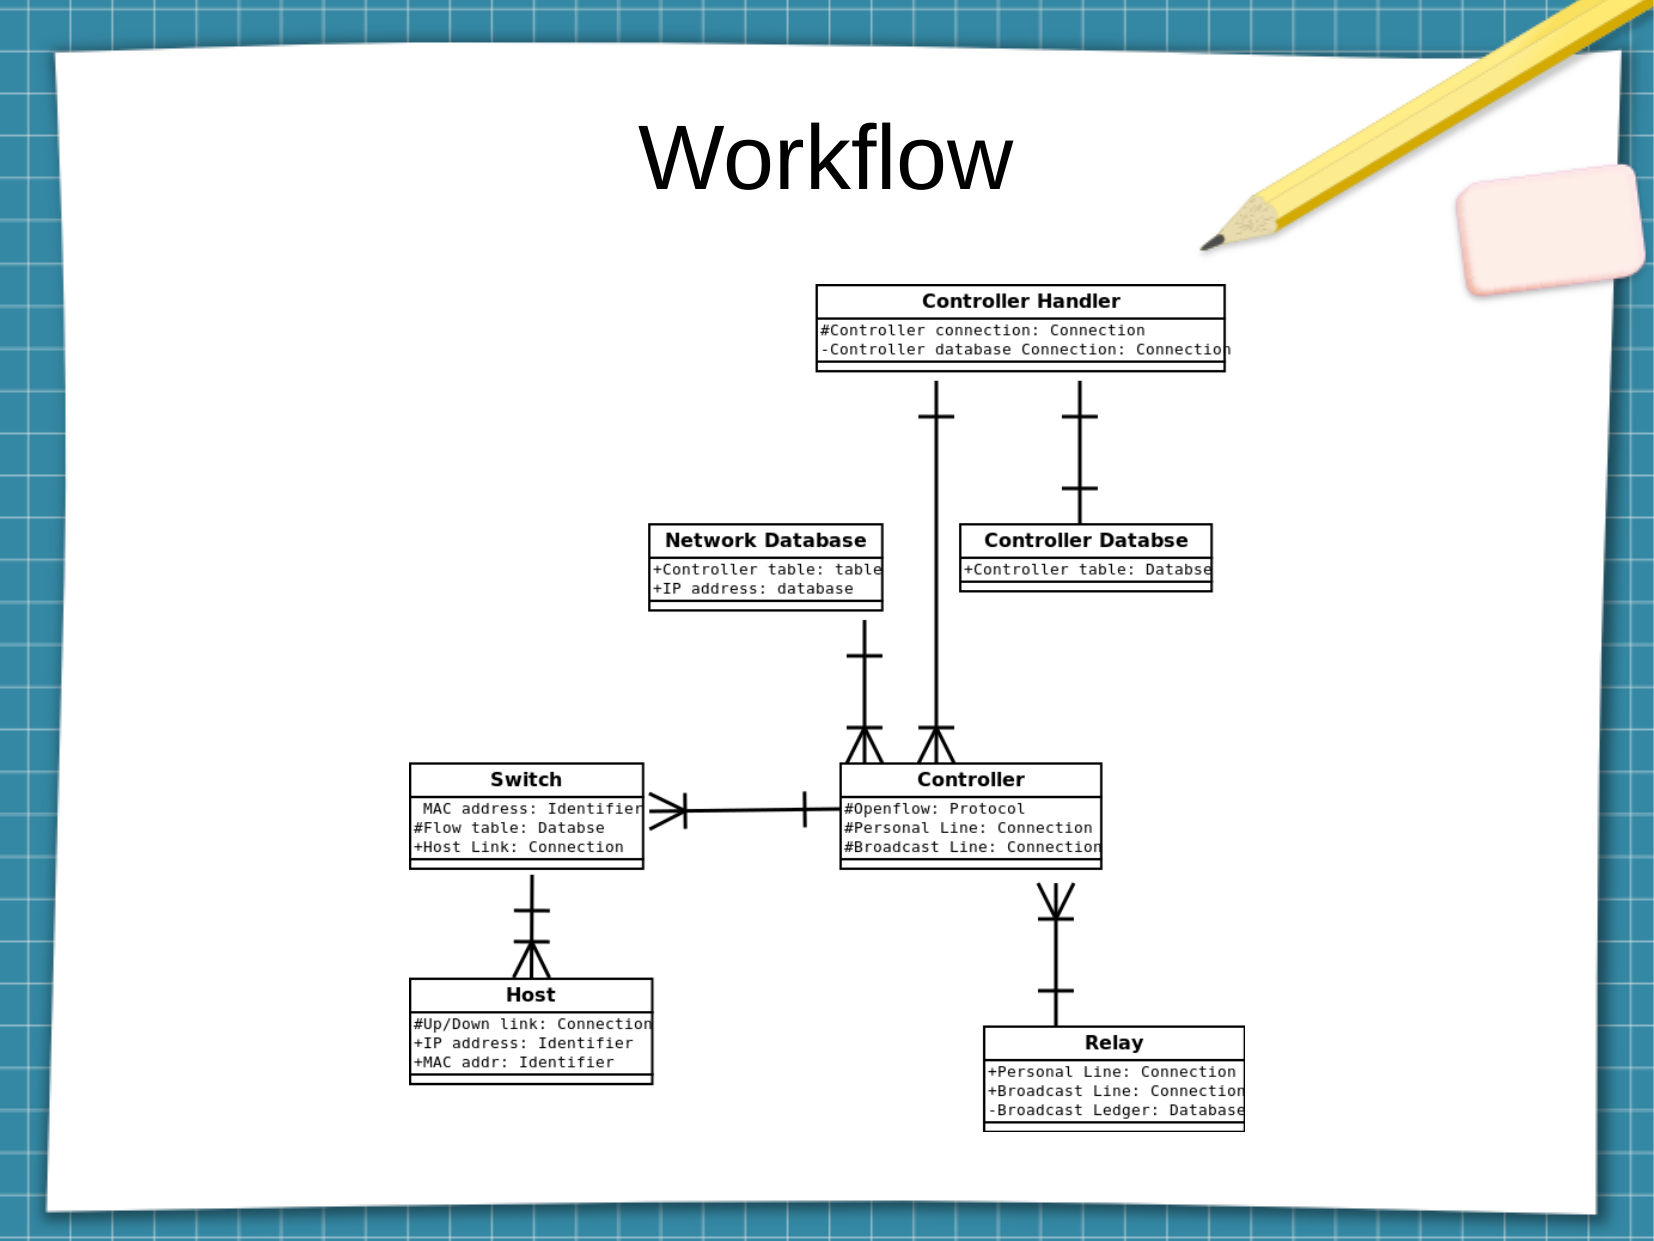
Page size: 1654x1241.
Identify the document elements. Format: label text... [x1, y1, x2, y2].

picture [0, 0, 1654, 1241]
title Workflow [82, 49, 1571, 257]
